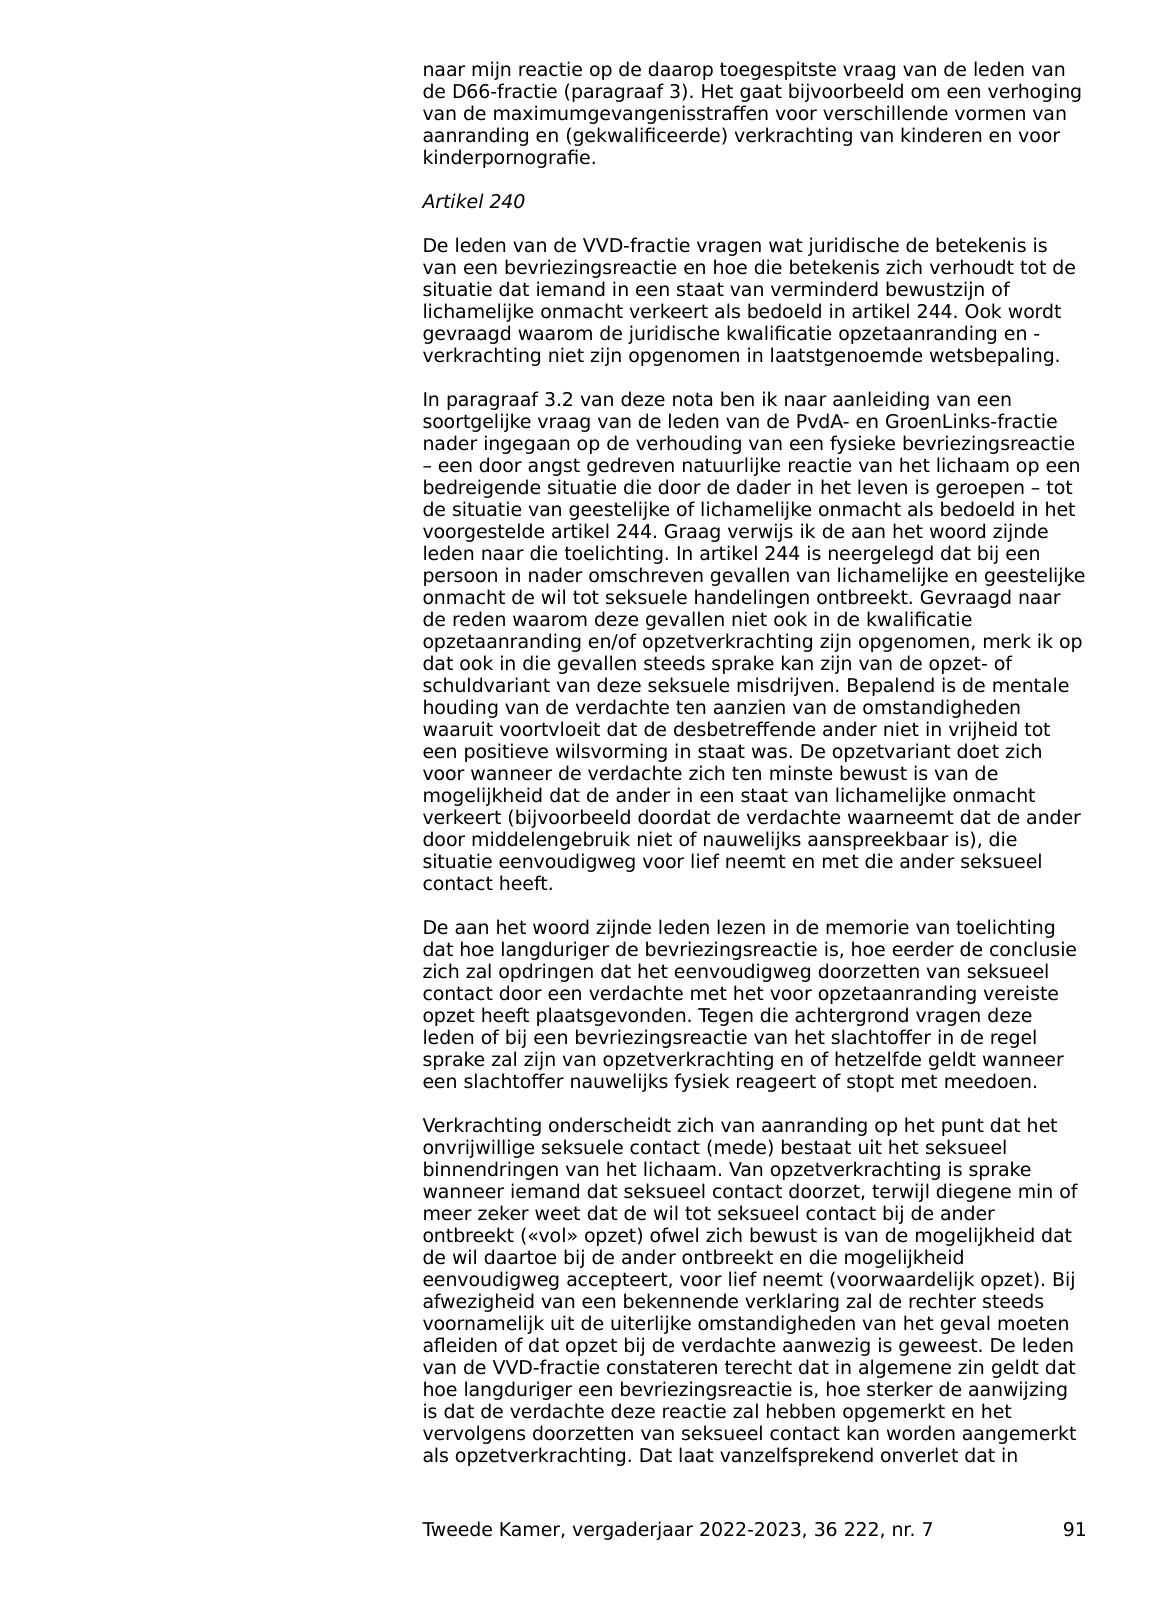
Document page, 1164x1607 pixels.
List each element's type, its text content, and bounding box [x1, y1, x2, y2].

text In paragraaf 3.2 van deze nota ben ik naar aanleiding van een soortgelijke vraag van de leden van de PvdA- en GroenLinks-fractie nader ingegaan op de verhouding van een fysieke bevriezingsreactie – een door angst gedreven natuurlijke reactie van het lichaam op een bedreigende situatie die door de dader in het leven is geroepen – tot de situatie van geestelijke of lichamelijke onmacht als bedoeld in het voorgestelde artikel 244. Graag verwijs ik de aan het woord zijnde leden naar die toelichting. In artikel 244 is neergelegd dat bij een persoon in nader omschreven gevallen van lichamelijke en geestelijke onmacht de wil tot seksuele handelingen ontbreekt. Gevraagd naar de reden waarom deze gevallen niet ook in de kwalificatie opzetaanranding en/of opzetverkrachting zijn opgenomen, merk ik op dat ook in die gevallen steeds sprake kan zijn van de opzet- of schuldvariant van deze seksuele misdrijven. Bepalend is de mentale houding van de verdachte ten aanzien van de omstandigheden waaruit voortvloeit dat de desbetreffende ander niet in vrijheid tot een positieve wilsvorming in staat was. De opzetvariant doet zich voor wanneer de verdachte zich ten minste bewust is van de mogelijkheid dat de ander in een staat van lichamelijke onmacht verkeert (bijvoorbeeld doordat de verdachte waarneemt dat de ander door middelengebruik niet of nauwelijks aanspreekbaar is), die situatie eenvoudigweg voor lief neemt en met die ander seksueel contact heeft. [422, 389, 1087, 895]
text De aan het woord zijnde leden lezen in de memorie van toelichting dat hoe langduriger de bevriezingsreactie is, hoe eerder de conclusie zich zal opdringen dat het eenvoudigweg doorzetten van seksueel contact door een verdachte met het voor opzetaanranding vereiste opzet heeft plaatsgevonden. Tegen die achtergrond vragen deze leden of bij een bevriezingsreactie van het slachtoffer in de regel sprake zal zijn van opzetverkrachting en of hetzelfde geldt wanneer een slachtoffer nauwelijks fysiek reageert of stopt met meedoen. [422, 917, 1087, 1093]
text De leden van de VVD-fractie vragen wat juridische de betekenis is van een bevriezingsreactie en hoe die betekenis zich verhoudt tot de situatie dat iemand in een staat van verminderd bewustzijn of lichamelijke onmacht verkeert als bedoeld in artikel 244. Ook wordt gevraagd waarom de juridische kwalificatie opzetaanranding en -verkrachting niet zijn opgenomen in laatstgenoemde wetsbepaling. [422, 235, 1087, 367]
subtitle Artikel 240 [422, 191, 1087, 213]
text naar mijn reactie op de daarop toegespitste vraag van de leden van de D66-fractie (paragraaf 3). Het gaat bijvoorbeeld om een verhoging van de maximumgevangenisstraffen voor verschillende vormen van aanranding en (gekwalificeerde) verkrachting van kinderen en voor kinderpornografie. [422, 59, 1087, 169]
text Verkrachting onderscheidt zich van aanranding op het punt dat het onvrijwillige seksuele contact (mede) bestaat uit het seksueel binnendringen van het lichaam. Van opzetverkrachting is sprake wanneer iemand dat seksueel contact doorzet, terwijl diegene min of meer zeker weet dat de wil tot seksueel contact bij de ander ontbreekt («vol» opzet) ofwel zich bewust is van de mogelijkheid dat de wil daartoe bij de ander ontbreekt en die mogelijkheid eenvoudigweg accepteert, voor lief neemt (voorwaardelijk opzet). Bij afwezigheid van een bekennende verklaring zal de rechter steeds voornamelijk uit de uiterlijke omstandigheden van het geval moeten afleiden of dat opzet bij de verdachte aanwezig is geweest. De leden van de VVD-fractie constateren terecht dat in algemene zin geldt dat hoe langduriger een bevriezingsreactie is, hoe sterker de aanwijzing is dat de verdachte deze reactie zal hebben opgemerkt en het vervolgens doorzetten van seksueel contact kan worden aangemerkt als opzetverkrachting. Dat laat vanzelfsprekend onverlet dat in [422, 1115, 1087, 1467]
